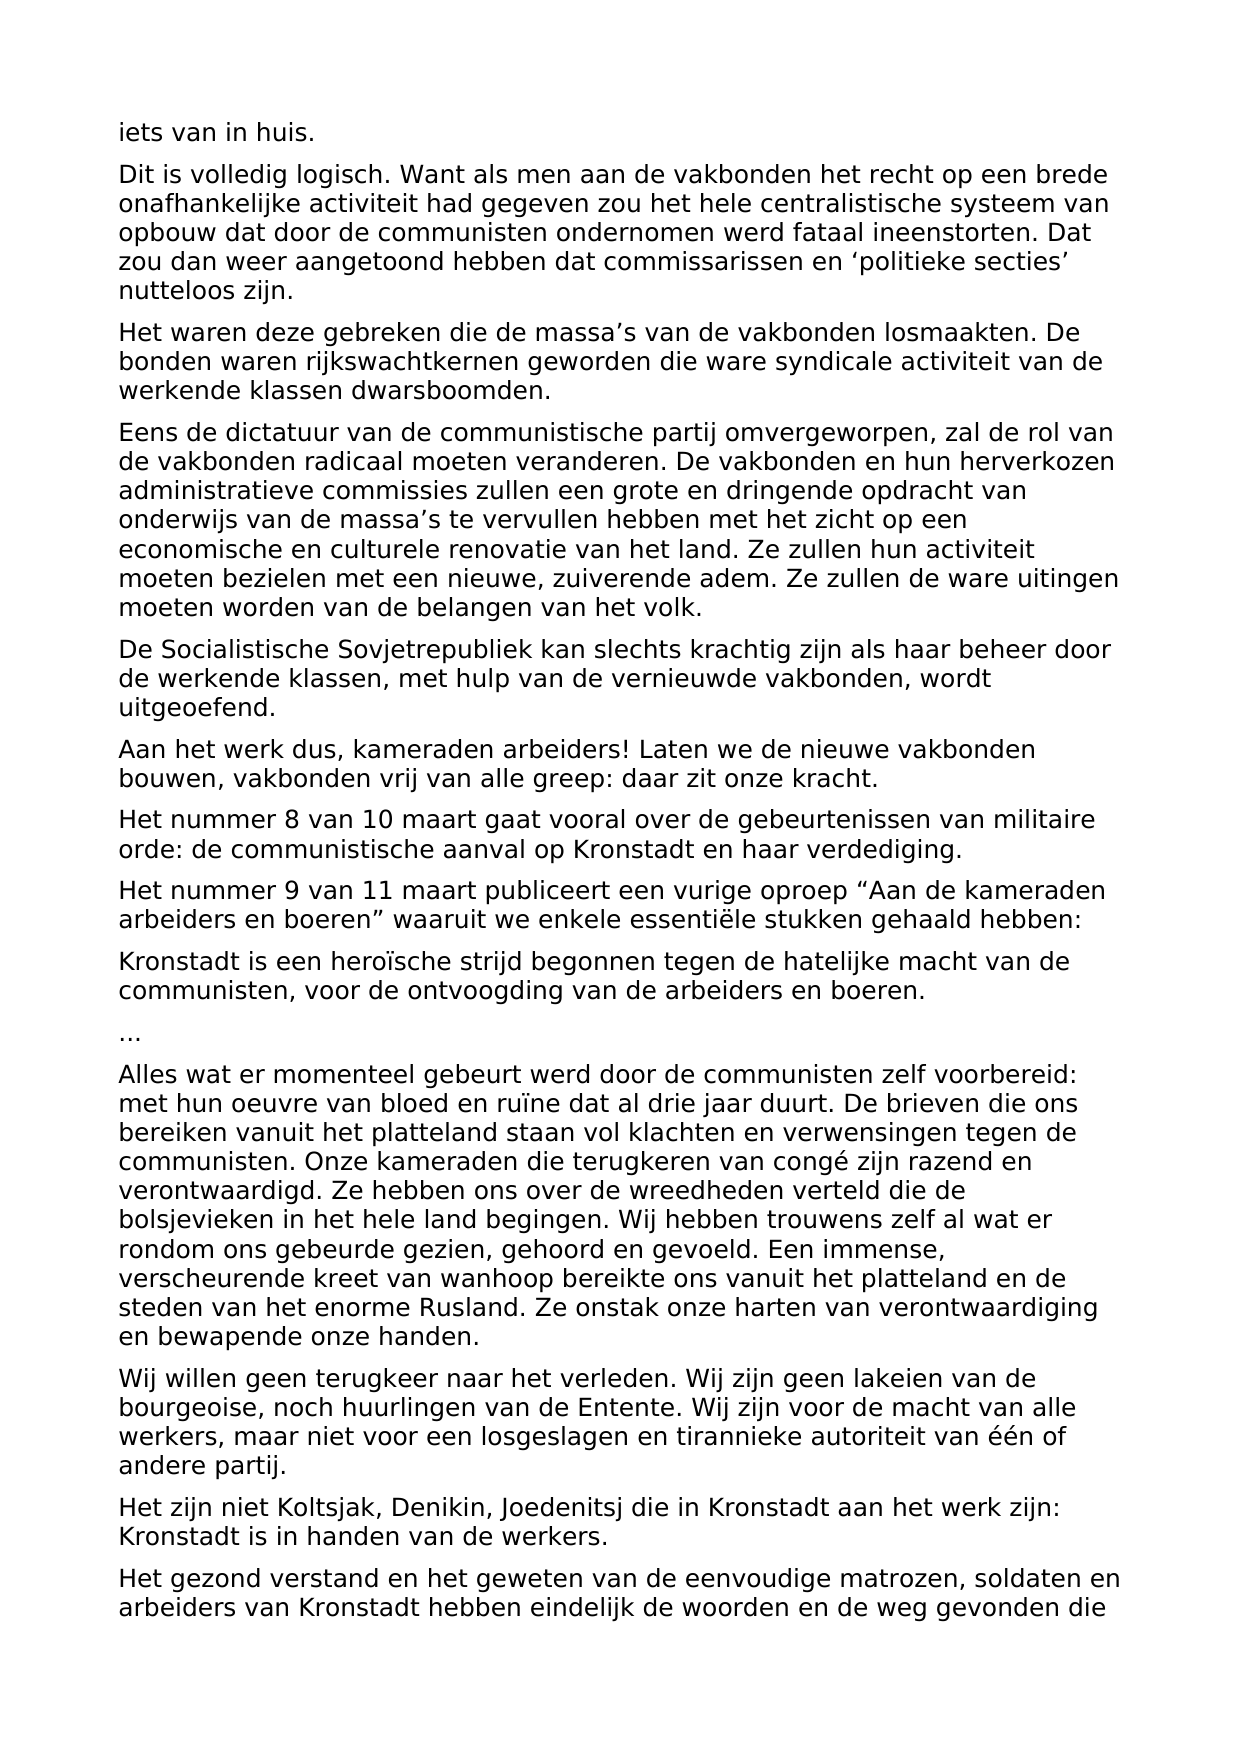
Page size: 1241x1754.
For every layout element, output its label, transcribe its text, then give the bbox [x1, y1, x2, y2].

text Wij willen geen terugkeer naar het verleden. Wij zijn geen lakeien van de bourgeoise, noch huurlingen van de Entente. Wij zijn voor de macht van alle werkers, maar niet voor een losgeslagen en tirannieke autoriteit van één of andere partij. [118, 1364, 1122, 1481]
text Het gezond verstand en het geweten van de eenvoudige matrozen, soldaten en arbeiders van Kronstadt hebben eindelijk de woorden en de weg gevonden die [118, 1564, 1122, 1622]
text Het nummer 9 van 11 maart publiceert een vurige oproep “Aan de kameraden arbeiders en boeren” waaruit we enkele essentiële stukken gehaald hebben: [118, 876, 1122, 935]
text Het waren deze gebreken die de massa’s van de vakbonden losmaakten. De bonden waren rijkswachtkernen geworden die ware syndicale activiteit van de werkende klassen dwarsboomden. [118, 318, 1122, 406]
text Aan het werk dus, kameraden arbeiders! Laten we de nieuwe vakbonden bouwen, vakbonden vrij van alle greep: daar zit onze kracht. [118, 735, 1122, 793]
text De Socialistische Sovjetrepubliek kan slechts krachtig zijn als haar beheer door de werkende klassen, met hulp van de vernieuwde vakbonden, wordt uitgeoefend. [118, 635, 1122, 722]
text Eens de dictatuur van de communistische partij omvergeworpen, zal de rol van de vakbonden radicaal moeten veranderen. De vakbonden en hun herverkozen administratieve commissies zullen een grote en dringende opdracht van onderwijs van de massa’s te vervullen hebben met het zicht op een economische en culturele renovatie van het land. Ze zullen hun activiteit moeten bezielen met een nieuwe, zuiverende adem. Ze zullen de ware uitingen moeten worden van de belangen van het volk. [118, 418, 1122, 622]
text Kronstadt is een heroïsche strijd begonnen tegen de hatelijke macht van de communisten, voor de ontvoogding van de arbeiders en boeren. [118, 947, 1122, 1006]
text ... [118, 1018, 1122, 1047]
text Dit is volledig logisch. Want als men aan de vakbonden het recht op een brede onafhankelijke activiteit had gegeven zou het hele centralistische systeem van opbouw dat door de communisten ondernomen werd fataal ineenstorten. Dat zou dan weer aangetoond hebben dat commissarissen en ‘politieke secties’ nutteloos zijn. [118, 160, 1122, 306]
text iets van in huis. [118, 118, 1122, 147]
text Alles wat er momenteel gebeurt werd door de communisten zelf voorbereid: met hun oeuvre van bloed en ruïne dat al drie jaar duurt. De brieven die ons bereiken vanuit het platteland staan vol klachten en verwensingen tegen de communisten. Onze kameraden die terugkeren van congé zijn razend en verontwaardigd. Ze hebben ons over de wreedheden verteld die de bolsjevieken in het hele land begingen. Wij hebben trouwens zelf al wat er rondom ons gebeurde gezien, gehoord en gevoeld. Een immense, verscheurende kreet van wanhoop bereikte ons vanuit het platteland en de steden van het enorme Rusland. Ze onstak onze harten van verontwaardiging en bewapende onze handen. [118, 1060, 1122, 1351]
text Het nummer 8 van 10 maart gaat vooral over de gebeurtenissen van militaire orde: de communistische aanval op Kronstadt en haar verdediging. [118, 806, 1122, 864]
text Het zijn niet Koltsjak, Denikin, Joedenitsj die in Kronstadt aan het werk zijn: Kronstadt is in handen van de werkers. [118, 1493, 1122, 1551]
